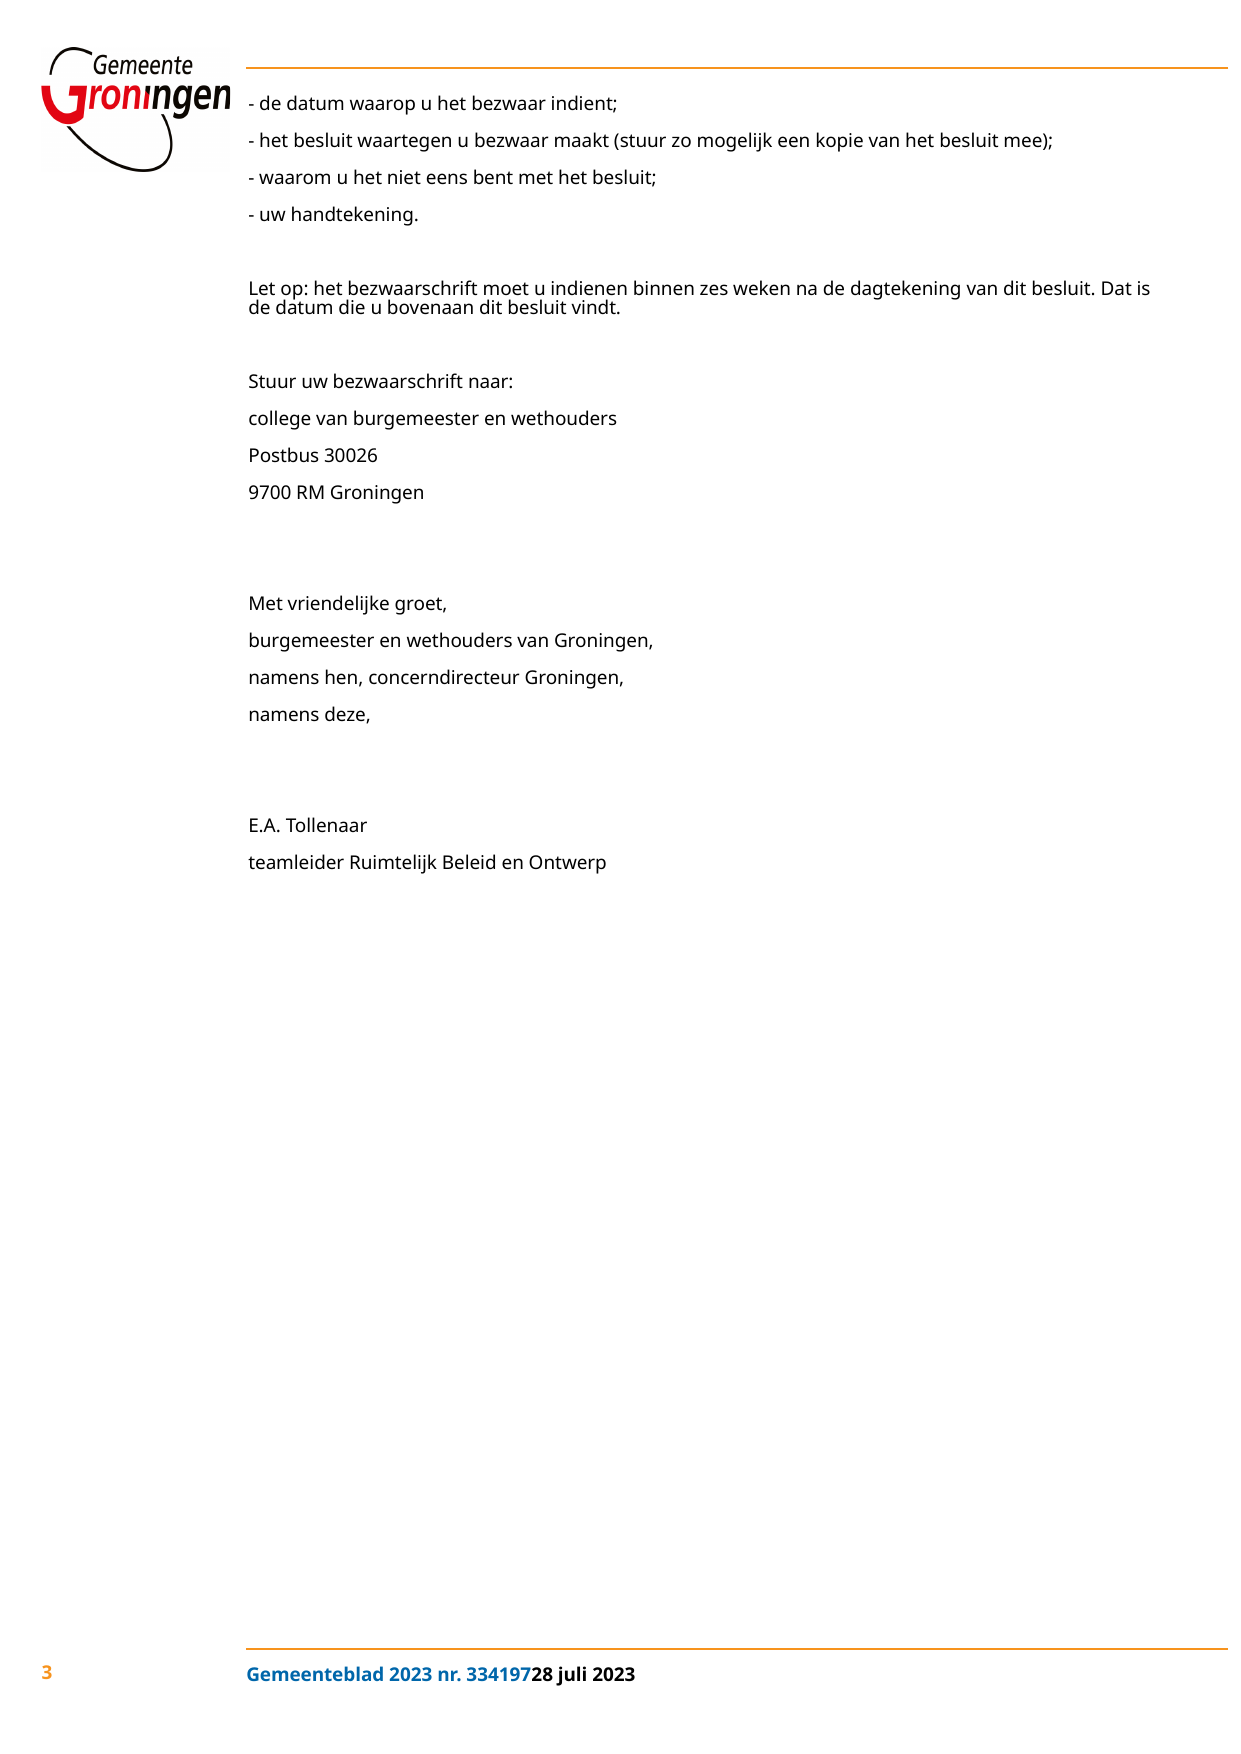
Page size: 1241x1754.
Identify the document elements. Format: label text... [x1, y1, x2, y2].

text namens hen, concerndirecteur Groningen, [248, 669, 1152, 688]
text Stuur uw bezwaarschrift naar: [248, 373, 1152, 392]
text - uw handtekening. [248, 206, 1152, 225]
text Met vriendelijke groet, [248, 595, 1152, 614]
text teamleider Ruimtelijk Beleid en Ontwerp [248, 854, 1152, 873]
text - de datum waarop u het bezwaar indient; [248, 95, 1152, 114]
picture [41, 47, 231, 172]
text Let op: het bezwaarschrift moet u indienen binnen zes weken na de dagtekening van dit besluit. Dat is de datum die u bovenaan dit besluit vindt. [248, 280, 1152, 318]
text Postbus 30026 [248, 447, 1152, 466]
text namens deze, [248, 706, 1152, 725]
text burgemeester en wethouders van Groningen, [248, 632, 1152, 651]
text 9700 RM Groningen [248, 484, 1152, 503]
text college van burgemeester en wethouders [248, 410, 1152, 429]
text E.A. Tollenaar [248, 817, 1152, 836]
text - het besluit waartegen u bezwaar maakt (stuur zo mogelijk een kopie van het besluit mee); [248, 132, 1152, 151]
text - waarom u het niet eens bent met het besluit; [248, 169, 1152, 188]
